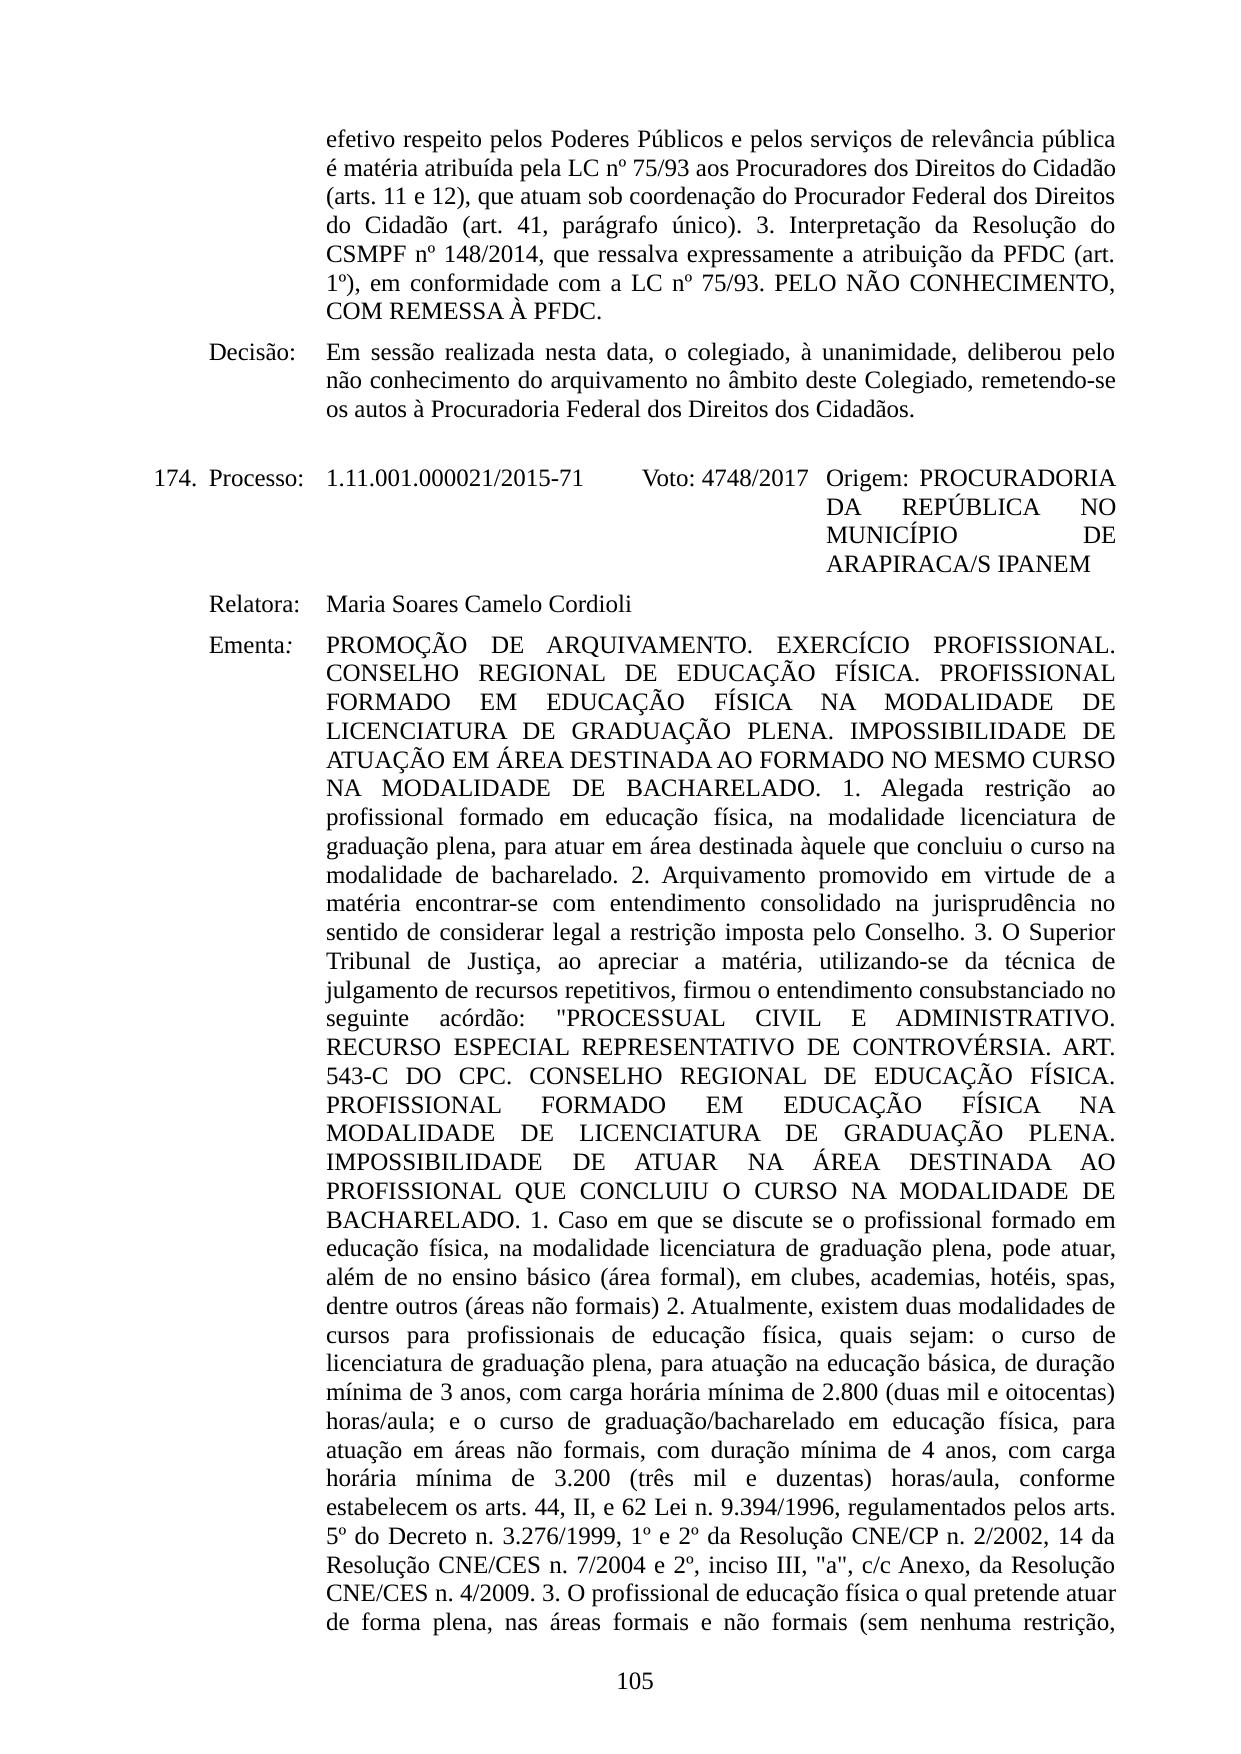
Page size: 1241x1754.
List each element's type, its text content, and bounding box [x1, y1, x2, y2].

table_cell [203, 118, 320, 331]
table_header Voto: 4748/2017 [636, 457, 820, 584]
table_header 174. [148, 457, 203, 584]
table_cell Relatora: [203, 584, 320, 624]
table_cell [148, 584, 203, 624]
table_cell Ementa: [203, 624, 320, 1642]
table_cell [148, 624, 203, 1642]
table_header Origem: PROCURADORIA DA REPÚBLICA NO MUNICÍPIO DE ARAPIRACA/S IPANEM [820, 457, 1122, 584]
table_header 1.11.001.000021/2015-71 [320, 457, 636, 584]
table_cell Maria Soares Camelo Cordioli [320, 584, 1122, 624]
table_cell Decisão: [203, 331, 320, 428]
table_cell [148, 118, 203, 331]
table_cell Em sessão realizada nesta data, o colegiado, à unanimidade, deliberou pelo não conhecimento do arquivamento no âmbito deste Colegiado, remetendo-se os autos à Procuradoria Federal dos Direitos dos Cidadãos. [320, 331, 1122, 428]
table_cell [148, 331, 203, 428]
table_cell PROMOÇÃO DE ARQUIVAMENTO. EXERCÍCIO PROFISSIONAL. CONSELHO REGIONAL DE EDUCAÇÃO FÍSICA. PROFISSIONAL FORMADO EM EDUCAÇÃO FÍSICA NA MODALIDADE DE LICENCIATURA DE GRADUAÇÃO PLENA. IMPOSSIBILIDADE DE ATUAÇÃO EM ÁREA DESTINADA AO FORMADO NO MESMO CURSO NA MODALIDADE DE BACHARELADO. 1. Alegada restrição ao profissional formado em educação física, na modalidade licenciatura de graduação plena, para atuar em área destinada àquele que concluiu o curso na modalidade de bacharelado. 2. Arquivamento promovido em virtude de a matéria encontrar-se com entendimento consolidado na jurisprudência no sentido de considerar legal a restrição imposta pelo Conselho. 3. O Superior Tribunal de Justiça, ao apreciar a matéria, utilizando-se da técnica de julgamento de recursos repetitivos, firmou o entendimento consubstanciado no seguinte acórdão: "PROCESSUAL CIVIL E ADMINISTRATIVO. RECURSO ESPECIAL REPRESENTATIVO DE CONTROVÉRSIA. ART. 543-C DO CPC. CONSELHO REGIONAL DE EDUCAÇÃO FÍSICA. PROFISSIONAL FORMADO EM EDUCAÇÃO FÍSICA NA MODALIDADE DE LICENCIATURA DE GRADUAÇÃO PLENA. IMPOSSIBILIDADE DE ATUAR NA ÁREA DESTINADA AO PROFISSIONAL QUE CONCLUIU O CURSO NA MODALIDADE DE BACHARELADO. 1. Caso em que se discute se o profissional formado em educação física, na modalidade licenciatura de graduação plena, pode atuar, além de no ensino básico (área formal), em clubes, academias, hotéis, spas, dentre outros (áreas não formais) 2. Atualmente, existem duas modalidades de cursos para profissionais de educação física, quais sejam: o curso de licenciatura de graduação plena, para atuação na educação básica, de duração mínima de 3 anos, com carga horária mínima de 2.800 (duas mil e oitocentas) horas/aula; e o curso de graduação/bacharelado em educação física, para atuação em áreas não formais, com duração mínima de 4 anos, com carga horária mínima de 3.200 (três mil e duzentas) horas/aula, conforme estabelecem os arts. 44, II, e 62 Lei n. 9.394/1996, regulamentados pelos arts. 5º do Decreto n. 3.276/1999, 1º e 2º da Resolução CNE/CP n. 2/2002, 14 da Resolução CNE/CES n. 7/2004 e 2º, inciso III, "a", c/c Anexo, da Resolução CNE/CES n. 4/2009. 3. O profissional de educação física o qual pretende atuar de forma plena, nas áreas formais e não formais (sem nenhuma restrição, [320, 624, 1122, 1642]
table_header Processo: [203, 457, 320, 584]
table_cell efetivo respeito pelos Poderes Públicos e pelos serviços de relevância pública é matéria atribuída pela LC nº 75/93 aos Procuradores dos Direitos do Cidadão (arts. 11 e 12), que atuam sob coordenação do Procurador Federal dos Direitos do Cidadão (art. 41, parágrafo único). 3. Interpretação da Resolução do CSMPF nº 148/2014, que ressalva expressamente a atribuição da PFDC (art. 1º), em conformidade com a LC nº 75/93. PELO NÃO CONHECIMENTO, COM REMESSA À PFDC. [320, 118, 1122, 331]
